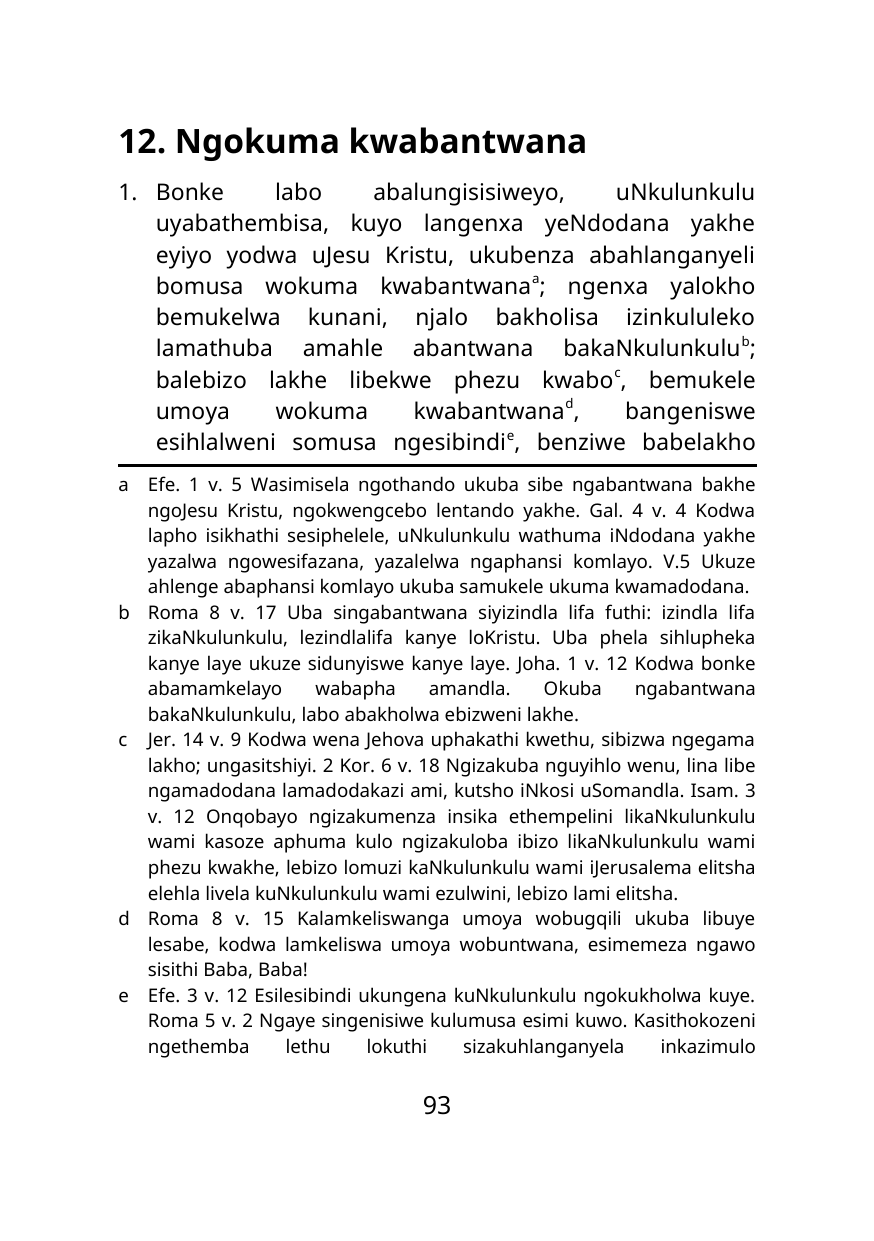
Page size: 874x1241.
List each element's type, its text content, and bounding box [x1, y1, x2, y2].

subtitle 12. Ngokuma kwabantwana [118, 118, 756, 164]
list Bonke labo abalungisisiweyo, uNkulunkulu uyabathembisa, kuyo langenxa yeNdodana yakhe eyiyo yodwa uJesu Kristu, ukubenza abahlanganyeli bomusa wokuma kwabantwana; ngenxa yalokho bemukelwa kunani, njalo bakholisa izinkululeko lamathuba amahle abantwana bakaNkulunkulu; balebizo lakhe libekwe phezu kwabo, bemukele umoya wokuma kwabantwana, bangeniswe esihlalweni somusa ngesibindi, benziwe babelakho [118, 176, 756, 457]
list Efe. 3 v. 12 Esilesibindi ukungena kuNkulunkulu ngokukholwa kuye. Roma 5 v. 2 Ngaye singenisiwe kulumusa esimi kuwo. Kasithokozeni ngethemba lethu lokuthi sizakuhlanganyela inkazimulo [118, 982, 756, 1058]
list Roma 8 v. 17 Uba singabantwana siyizindla lifa futhi: izindla lifa zikaNkulunkulu, lezindlalifa kanye loKristu. Uba phela sihlupheka kanye laye ukuze sidunyiswe kanye laye. Joha. 1 v. 12 Kodwa bonke abamamkelayo wabapha amandla. Okuba ngabantwana bakaNkulunkulu, labo abakholwa ebizweni lakhe. [118, 599, 756, 727]
list Efe. 1 v. 5 Wasimisela ngothando ukuba sibe ngabantwana bakhe ngoJesu Kristu, ngokwengcebo lentando yakhe. Gal. 4 v. 4 Kodwa lapho isikhathi sesiphelele, uNkulunkulu wathuma iNdodana yakhe yazalwa ngowesifazana, yazalelwa ngaphansi komlayo. V.5 Ukuze ahlenge abaphansi komlayo ukuba samukele ukuma kwamadodana. [118, 472, 756, 599]
list Jer. 14 v. 9 Kodwa wena Jehova uphakathi kwethu, sibizwa ngegama lakho; ungasitshiyi. 2 Kor. 6 v. 18 Ngizakuba nguyihlo wenu, lina libe ngamadodana lamadodakazi ami, kutsho iNkosi uSomandla. Isam. 3 v. 12 Onqobayo ngizakumenza insika ethempelini likaNkulunkulu wami kasoze aphuma kulo ngizakuloba ibizo likaNkulunkulu wami phezu kwakhe, lebizo lomuzi kaNkulunkulu wami iJerusalema elitsha elehla livela kuNkulunkulu wami ezulwini, lebizo lami elitsha. [118, 727, 756, 905]
list Roma 8 v. 15 Kalamkeliswanga umoya wobugqili ukuba libuye lesabe, kodwa lamkeliswa umoya wobuntwana, esimemeza ngawo sisithi Baba, Baba! [118, 905, 756, 982]
